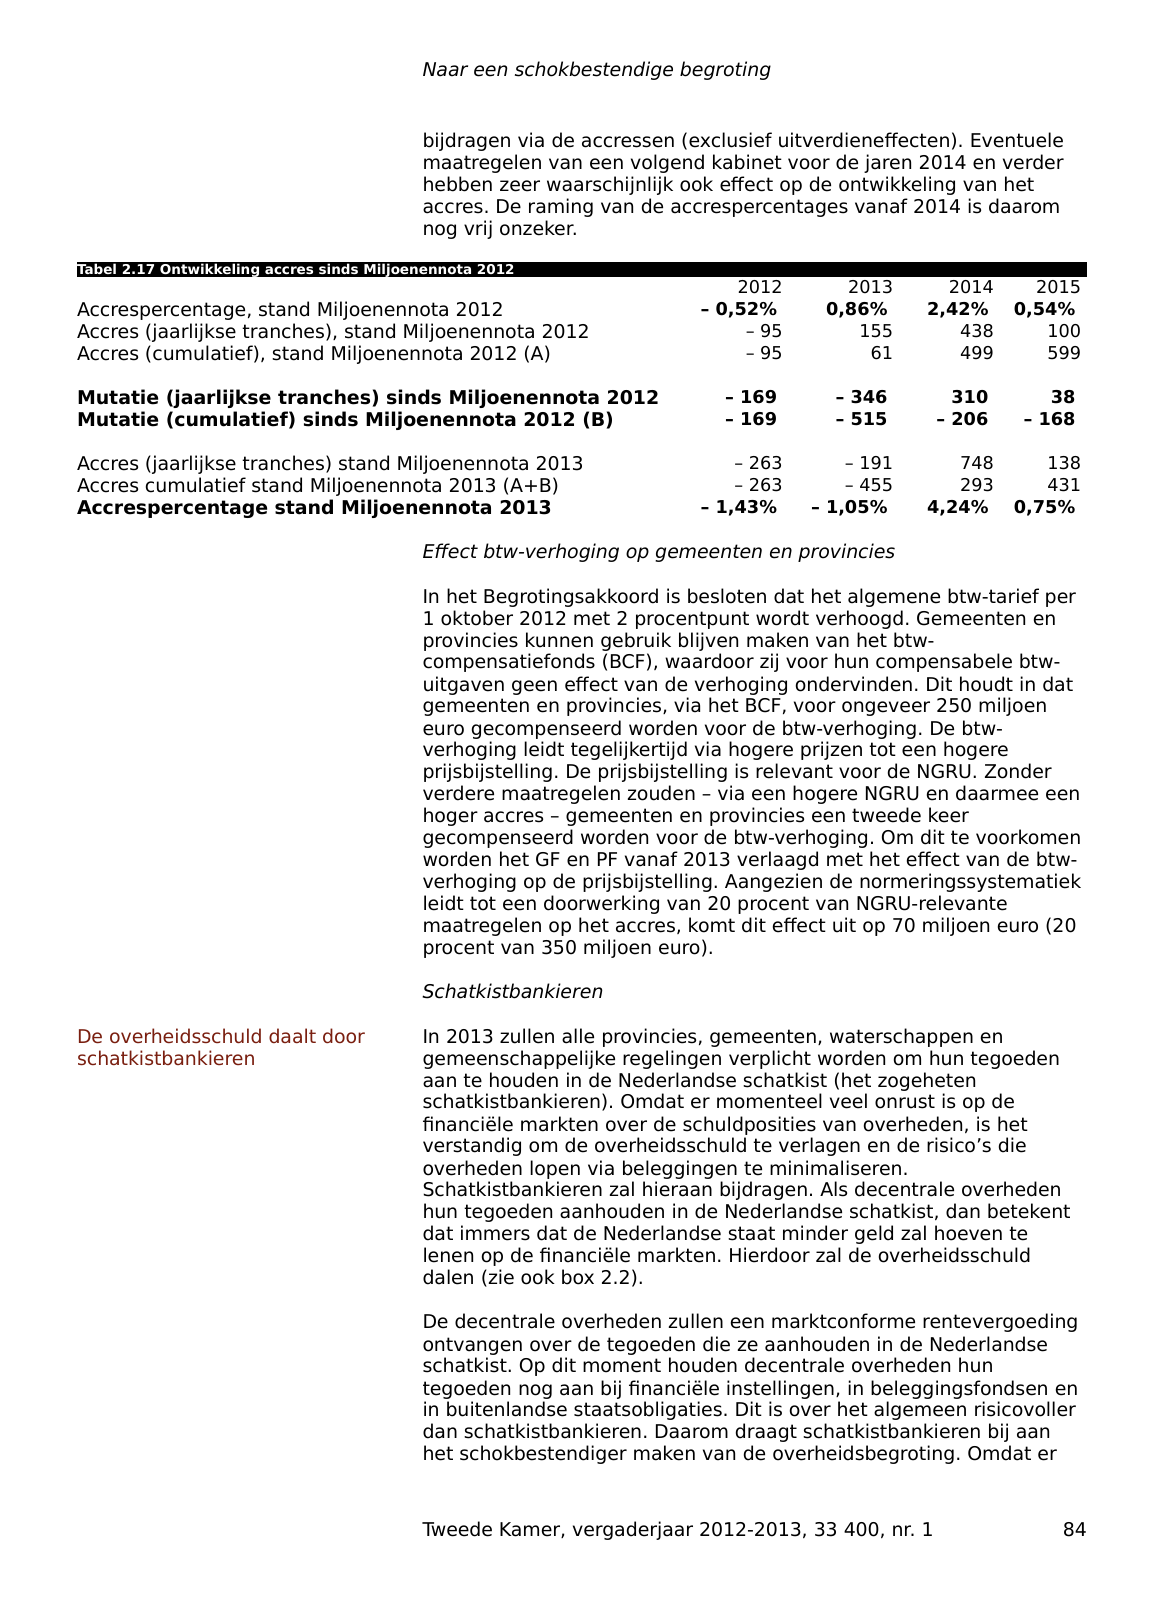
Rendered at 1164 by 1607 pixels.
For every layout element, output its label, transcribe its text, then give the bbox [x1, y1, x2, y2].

table_cell [678, 365, 788, 387]
table_cell [788, 431, 899, 453]
table_cell – 263 [678, 475, 788, 497]
table_cell Accres cumulatief stand Miljoenennota 2013 (A+B) [77, 475, 678, 497]
text In 2013 zullen alle provincies, gemeenten, waterschappen en gemeenschappelijke regelingen verplicht worden om hun tegoeden aan te houden in de Nederlandse schatkist (het zogeheten schatkistbankieren). Omdat er momenteel veel onrust is op de financiële markten over de schuldposities van overheden, is het verstandig om de overheidsschuld te verlagen en de risico’s die overheden lopen via beleggingen te minimaliseren. Schatkistbankieren zal hieraan bijdragen. Als decentrale overheden hun tegoeden aanhouden in de Nederlandse schatkist, dan betekent dat immers dat de Nederlandse staat minder geld zal hoeven te lenen op de financiële markten. Hierdoor zal de overheidsschuld dalen (zie ook box 2.2). [422, 1026, 1087, 1289]
table_cell – 1,05% [788, 497, 899, 519]
table_cell – 1,43% [678, 497, 788, 519]
text De overheidsschuld daalt door schatkistbankieren [77, 1026, 399, 1069]
table_cell 431 [1000, 475, 1087, 497]
table_cell 0,75% [1000, 497, 1087, 519]
table_cell 438 [899, 321, 1000, 343]
table_cell [1000, 365, 1087, 387]
table_cell – 95 [678, 343, 788, 365]
subtitle Effect btw-verhoging op gemeenten en provincies [422, 541, 1087, 563]
table_cell 293 [899, 475, 1000, 497]
table_cell [77, 278, 678, 299]
text De decentrale overheden zullen een marktconforme rentevergoeding ontvangen over de tegoeden die ze aanhouden in de Nederlandse schatkist. Op dit moment houden decentrale overheden hun tegoeden nog aan bij financiële instellingen, in beleggingsfondsen en in buitenlandse staatsobligaties. Dit is over het algemeen risicovoller dan schatkistbankieren. Daarom draagt schatkistbankieren bij aan het schokbestendiger maken van de overheidsbegroting. Omdat er [422, 1311, 1087, 1465]
table_cell – 263 [678, 453, 788, 475]
table_cell Accres (jaarlijkse tranches), stand Miljoenennota 2012 [77, 321, 678, 343]
text In het Begrotingsakkoord is besloten dat het algemene btw-tarief per 1 oktober 2012 met 2 procentpunt wordt verhoogd. Gemeenten en provincies kunnen gebruik blijven maken van het btw-compensatiefonds (BCF), waardoor zij voor hun compensabele btw-uitgaven geen effect van de verhoging ondervinden. Dit houdt in dat gemeenten en provincies, via het BCF, voor ongeveer 250 miljoen euro gecompenseerd worden voor de btw-verhoging. De btw-verhoging leidt tegelijkertijd via hogere prijzen tot een hogere prijsbijstelling. De prijsbijstelling is relevant voor de NGRU. Zonder verdere maatregelen zouden – via een hogere NGRU en daarmee een hoger accres – gemeenten en provincies een tweede keer gecompenseerd worden voor de btw-verhoging. Om dit te voorkomen worden het GF en PF vanaf 2013 verlaagd met het effect van de btw-verhoging op de prijsbijstelling. Aangezien de normeringssystematiek leidt tot een doorwerking van 20 procent van NGRU-relevante maatregelen op het accres, komt dit effect uit op 70 miljoen euro (20 procent van 350 miljoen euro). [422, 586, 1087, 959]
table_cell 0,54% [1000, 299, 1087, 321]
table_cell 38 [1000, 387, 1087, 409]
table_cell 4,24% [899, 497, 1000, 519]
table_cell – 515 [788, 409, 899, 431]
table_cell 2012 [678, 278, 788, 299]
table_cell 2014 [899, 278, 1000, 299]
table_cell 2,42% [899, 299, 1000, 321]
table_cell – 169 [678, 387, 788, 409]
table_cell – 169 [678, 409, 788, 431]
table_cell [1000, 431, 1087, 453]
table_cell – 346 [788, 387, 899, 409]
table_cell – 95 [678, 321, 788, 343]
table_cell [899, 431, 1000, 453]
table_cell [77, 431, 678, 453]
table_cell Accrespercentage stand Miljoenennota 2013 [77, 497, 678, 519]
table_cell – 191 [788, 453, 899, 475]
subtitle Schatkistbankieren [422, 981, 1087, 1003]
table_cell [77, 365, 678, 387]
table_cell 2013 [788, 278, 899, 299]
table_cell 0,86% [788, 299, 899, 321]
table_cell 155 [788, 321, 899, 343]
table_cell Mutatie (cumulatief) sinds Miljoenennota 2012 (B) [77, 409, 678, 431]
table_cell [788, 365, 899, 387]
text bijdragen via de accressen (exclusief uitverdieneffecten). Eventuele maatregelen van een volgend kabinet voor de jaren 2014 en verder hebben zeer waarschijnlijk ook effect op de ontwikkeling van het accres. De raming van de accrespercentages vanaf 2014 is daarom nog vrij onzeker. [422, 130, 1087, 240]
table_cell – 455 [788, 475, 899, 497]
table_cell 61 [788, 343, 899, 365]
table_header Tabel 2.17 Ontwikkeling accres sinds Miljoenennota 2012 [77, 262, 1087, 277]
table_cell 499 [899, 343, 1000, 365]
table_cell – 168 [1000, 409, 1087, 431]
table_cell 2015 [1000, 278, 1087, 299]
table_cell 599 [1000, 343, 1087, 365]
table_cell Accrespercentage, stand Miljoenennota 2012 [77, 299, 678, 321]
table_cell Accres (jaarlijkse tranches) stand Miljoenennota 2013 [77, 453, 678, 475]
table_cell [899, 365, 1000, 387]
table_cell 138 [1000, 453, 1087, 475]
table_cell – 0,52% [678, 299, 788, 321]
table_cell 310 [899, 387, 1000, 409]
table_cell Mutatie (jaarlijkse tranches) sinds Miljoenennota 2012 [77, 387, 678, 409]
table_cell – 206 [899, 409, 1000, 431]
table_cell [678, 431, 788, 453]
table_cell Accres (cumulatief), stand Miljoenennota 2012 (A) [77, 343, 678, 365]
table_cell 748 [899, 453, 1000, 475]
table_cell 100 [1000, 321, 1087, 343]
